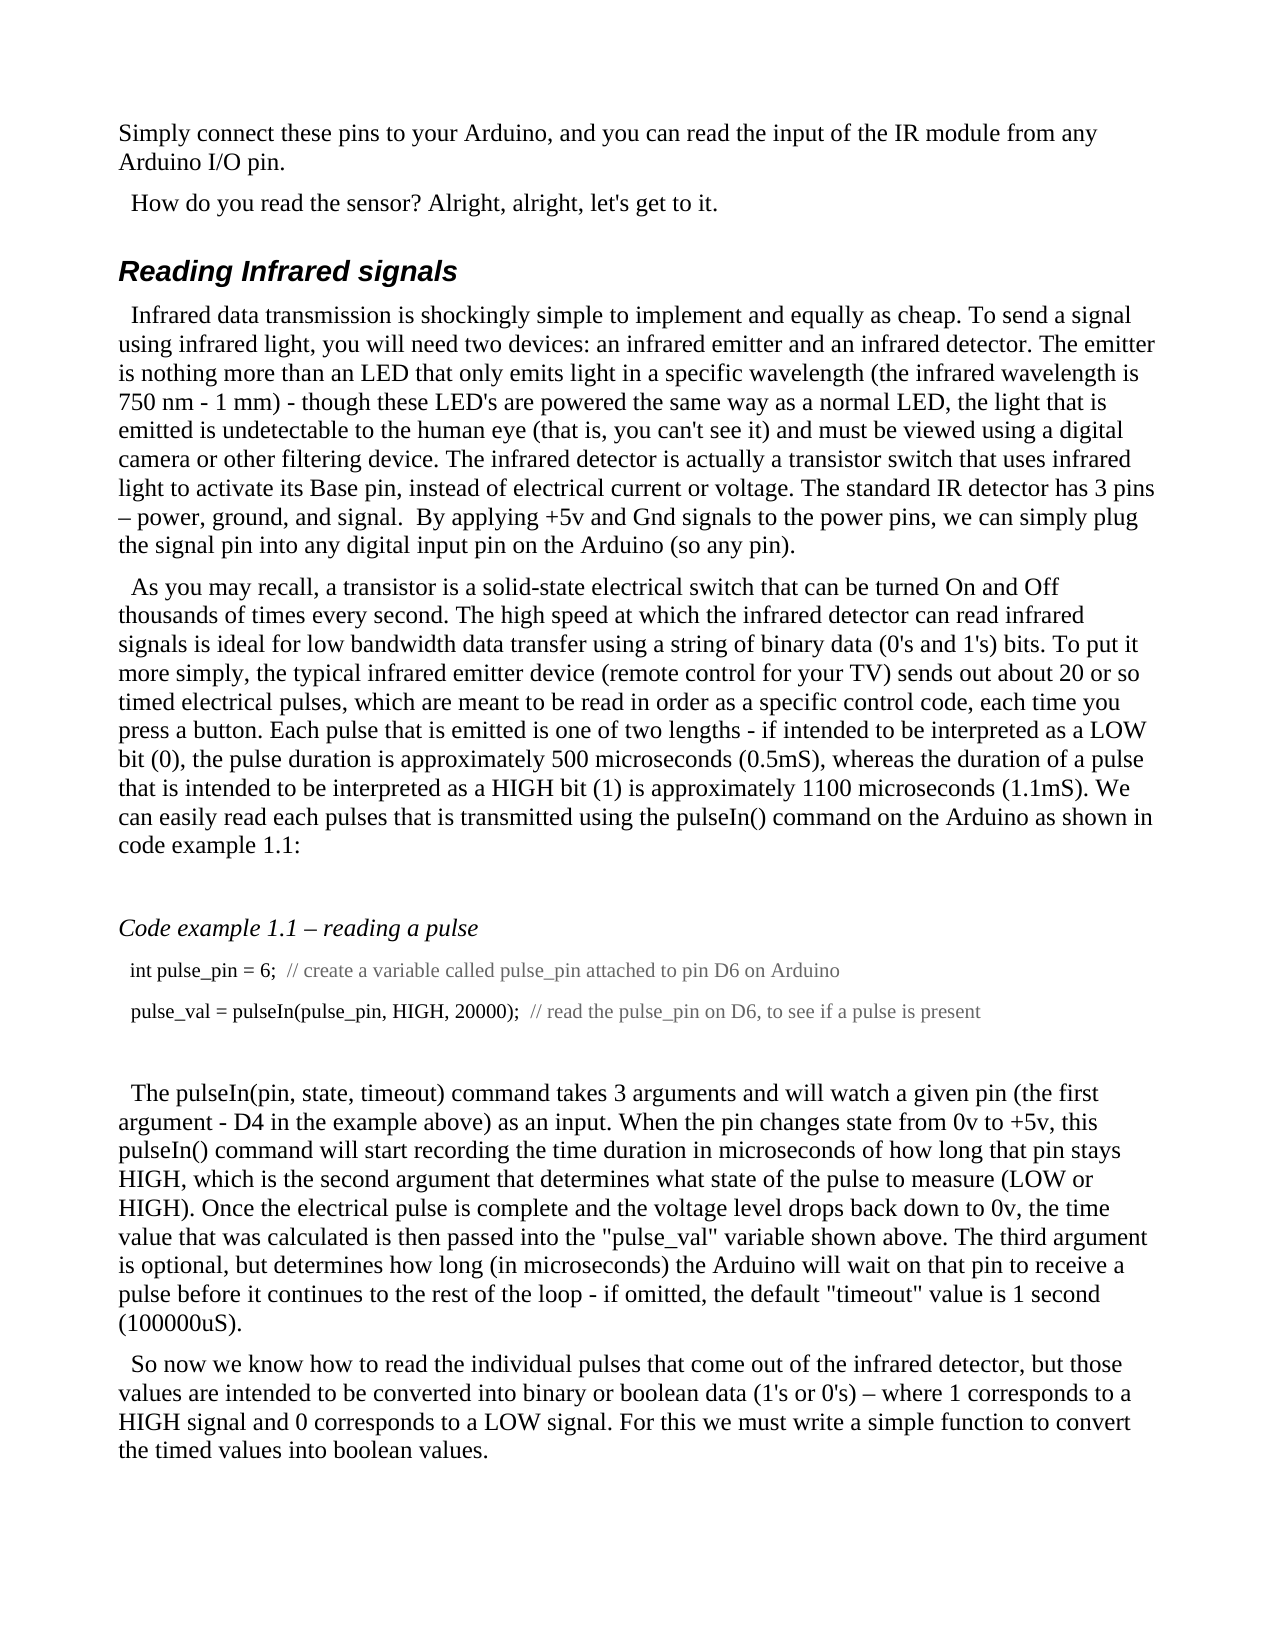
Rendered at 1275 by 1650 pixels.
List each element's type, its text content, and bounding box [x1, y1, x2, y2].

text So now we know how to read the individual pulses that come out of the infrared detector, but those values are intended to be converted into binary or boolean data (1's or 0's) – where 1 corresponds to a HIGH signal and 0 corresponds to a LOW signal. For this we must write a simple function to convert the timed values into boolean values. [118, 1349, 1157, 1464]
text Simply connect these pins to your Arduino, and you can read the input of the IR module from any Arduino I/O pin. [118, 118, 1157, 176]
text int pulse_pin = 6; // create a variable called pulse_pin attached to pin D6 on Arduino [118, 954, 1157, 983]
text The pulseIn(pin, state, timeout) command takes 3 arguments and will watch a given pin (the first argument - D4 in the example above) as an input. When the pin changes state from 0v to +5v, this pulseIn() command will start recording the time duration in microseconds of how long that pin stays HIGH, which is the second argument that determines what state of the pulse to measure (LOW or HIGH). Once the electrical pulse is complete and the voltage level drops back down to 0v, the time value that was calculated is then passed into the "pulse_val" variable shown above. The third argument is optional, but determines how long (in microseconds) the Arduino will wait on that pin to receive a pulse before it continues to the rest of the loop - if omitted, the default "timeout" value is 1 second (100000uS). [118, 1078, 1157, 1337]
text Infrared data transmission is shockingly simple to implement and equally as cheap. To send a signal using infrared light, you will need two devices: an infrared emitter and an infrared detector. The emitter is nothing more than an LED that only emits light in a specific wavelength (the infrared wavelength is 750 nm - 1 mm) - though these LED's are powered the same way as a normal LED, the light that is emitted is undetectable to the human eye (that is, you can't see it) and must be viewed using a digital camera or other filtering device. The infrared detector is actually a transistor switch that uses infrared light to activate its Base pin, instead of electrical current or voltage. The standard IR detector has 3 pins – power, ground, and signal. By applying +5v and Gnd signals to the power pins, we can simply plug the signal pin into any digital input pin on the Arduino (so any pin). [118, 300, 1157, 559]
text As you may recall, a transistor is a solid-state electrical switch that can be turned On and Off thousands of times every second. The high speed at which the infrared detector can read infrared signals is ideal for low bandwidth data transfer using a string of binary data (0's and 1's) bits. To put it more simply, the typical infrared emitter device (remote control for your TV) sends out about 20 or so timed electrical pulses, which are meant to be read in order as a specific control code, each time you press a button. Each pulse that is emitted is one of two lengths - if intended to be interpreted as a LOW bit (0), the pulse duration is approximately 500 microseconds (0.5mS), whereas the duration of a pulse that is intended to be interpreted as a HIGH bit (1) is approximately 1100 microseconds (1.1mS). We can easily read each pulses that is transmitted using the pulseIn() command on the Arduino as shown in code example 1.1: [118, 572, 1157, 859]
text pulse_val = pulseIn(pulse_pin, HIGH, 20000); // read the pulse_pin on D6, to see if a pulse is present [118, 995, 1157, 1024]
text Code example 1.1 – reading a pulse [118, 913, 1157, 942]
text How do you read the sensor? Alright, alright, let's get to it. [118, 188, 1157, 217]
subtitle Reading Infrared signals [118, 254, 1157, 288]
